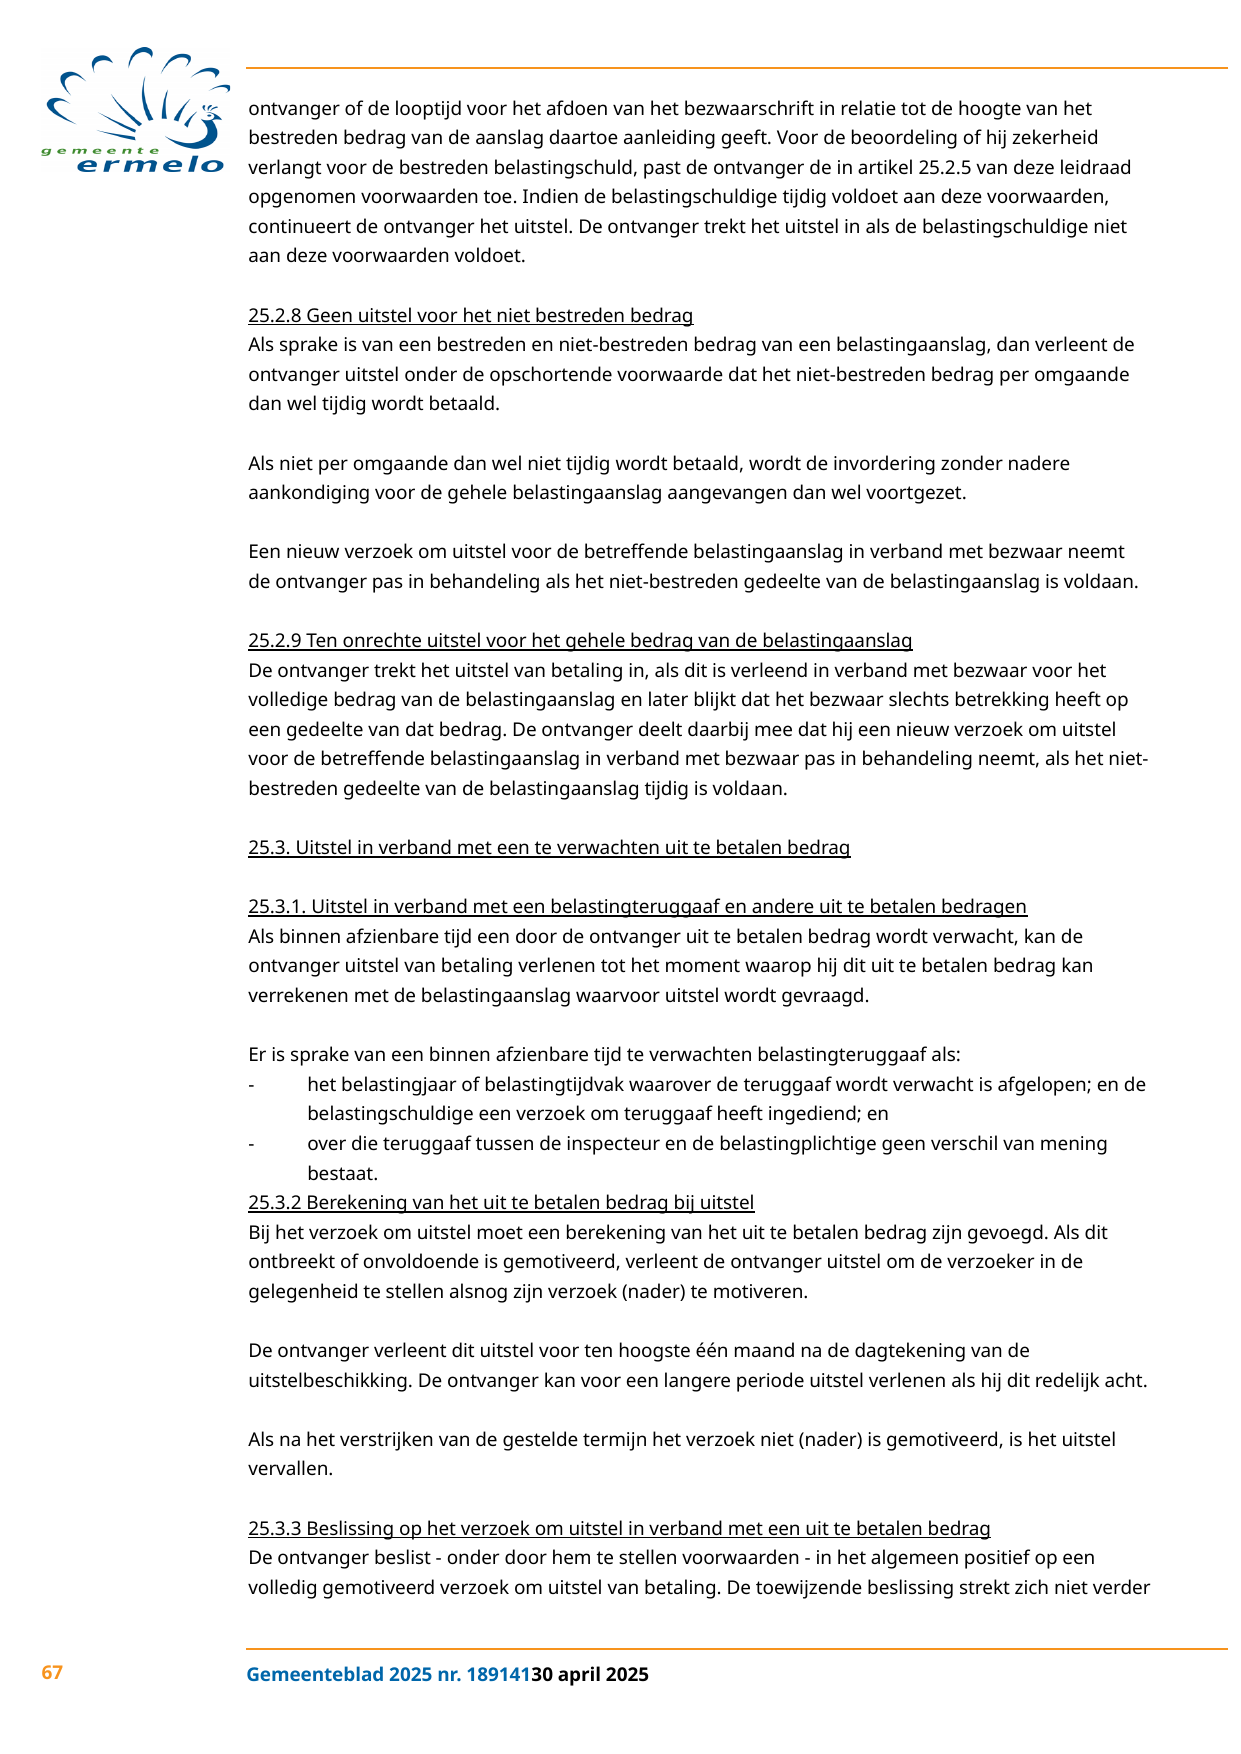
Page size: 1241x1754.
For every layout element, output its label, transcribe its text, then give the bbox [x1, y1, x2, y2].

text Bij het verzoek om uitstel moet een berekening van het uit te betalen bedrag zijn gevoegd. Als dit ontbreekt of onvoldoende is gemotiveerd, verleent de ontvanger uitstel om de verzoeker in de gelegenheid te stellen alsnog zijn verzoek (nader) te motiveren. [248, 1219, 1152, 1304]
list het belastingjaar of belastingtijdvak waarover de teruggaaf wordt verwacht is afgelopen; en de belastingschuldige een verzoek om teruggaaf heeft ingediend; en [248, 1071, 1152, 1126]
text Als niet per omgaande dan wel niet tijdig wordt betaald, wordt de invordering zonder nadere aankondiging voor de gehele belastingaanslag aangevangen dan wel voortgezet. [248, 450, 1152, 505]
text 25.3.2 Berekening van het uit te betalen bedrag bij uitstel [248, 1189, 1152, 1215]
text Als na het verstrijken van de gestelde termijn het verzoek niet (nader) is gemotiveerd, is het uitstel vervallen. [248, 1426, 1152, 1481]
list over die teruggaaf tussen de inspecteur en de belastingplichtige geen verschil van mening bestaat. [248, 1130, 1152, 1186]
picture [41, 47, 231, 172]
text Er is sprake van een binnen afzienbare tijd te verwachten belastingteruggaaf als: [248, 1041, 1152, 1067]
text 25.3.3 Beslissing op het verzoek om uitstel in verband met een uit te betalen bedrag [248, 1515, 1152, 1541]
text De ontvanger trekt het uitstel van betaling in, als dit is verleend in verband met bezwaar voor het volledige bedrag van de belastingaanslag en later blijkt dat het bezwaar slechts betrekking heeft op een gedeelte van dat bedrag. De ontvanger deelt daarbij mee dat hij een nieuw verzoek om uitstel voor de betreffende belastingaanslag in verband met bezwaar pas in behandeling neemt, als het niet-bestreden gedeelte van de belastingaanslag tijdig is voldaan. [248, 657, 1152, 801]
text Een nieuw verzoek om uitstel voor de betreffende belastingaanslag in verband met bezwaar neemt de ontvanger pas in behandeling als het niet-bestreden gedeelte van de belastingaanslag is voldaan. [248, 538, 1152, 594]
text De ontvanger verleent dit uitstel voor ten hoogste één maand na de dagtekening van de uitstelbeschikking. De ontvanger kan voor een langere periode uitstel verlenen als hij dit redelijk acht. [248, 1337, 1152, 1393]
text 25.3.1. Uitstel in verband met een belastingteruggaaf en andere uit te betalen bedragen [248, 893, 1152, 919]
text Als binnen afzienbare tijd een door de ontvanger uit te betalen bedrag wordt verwacht, kan de ontvanger uitstel van betaling verlenen tot het moment waarop hij dit uit te betalen bedrag kan verrekenen met de belastingaanslag waarvoor uitstel wordt gevraagd. [248, 923, 1152, 1008]
text 25.3. Uitstel in verband met een te verwachten uit te betalen bedrag [248, 834, 1152, 860]
text 25.2.9 Ten onrechte uitstel voor het gehele bedrag van de belastingaanslag [248, 627, 1152, 653]
text 25.2.8 Geen uitstel voor het niet bestreden bedrag [248, 302, 1152, 328]
text De ontvanger beslist - onder door hem te stellen voorwaarden - in het algemeen positief op een volledig gemotiveerd verzoek om uitstel van betaling. De toewijzende beslissing strekt zich niet verder [248, 1544, 1152, 1600]
text Als sprake is van een bestreden en niet-bestreden bedrag van een belastingaanslag, dan verleent de ontvanger uitstel onder de opschortende voorwaarde dat het niet-bestreden bedrag per omgaande dan wel tijdig wordt betaald. [248, 331, 1152, 416]
text ontvanger of de looptijd voor het afdoen van het bezwaarschrift in relatie tot de hoogte van het bestreden bedrag van de aanslag daartoe aanleiding geeft. Voor de beoordeling of hij zekerheid verlangt voor de bestreden belastingschuld, past de ontvanger de in artikel 25.2.5 van deze leidraad opgenomen voorwaarden toe. Indien de belastingschuldige tijdig voldoet aan deze voorwaarden, continueert de ontvanger het uitstel. De ontvanger trekt het uitstel in als de belastingschuldige niet aan deze voorwaarden voldoet. [248, 95, 1152, 268]
